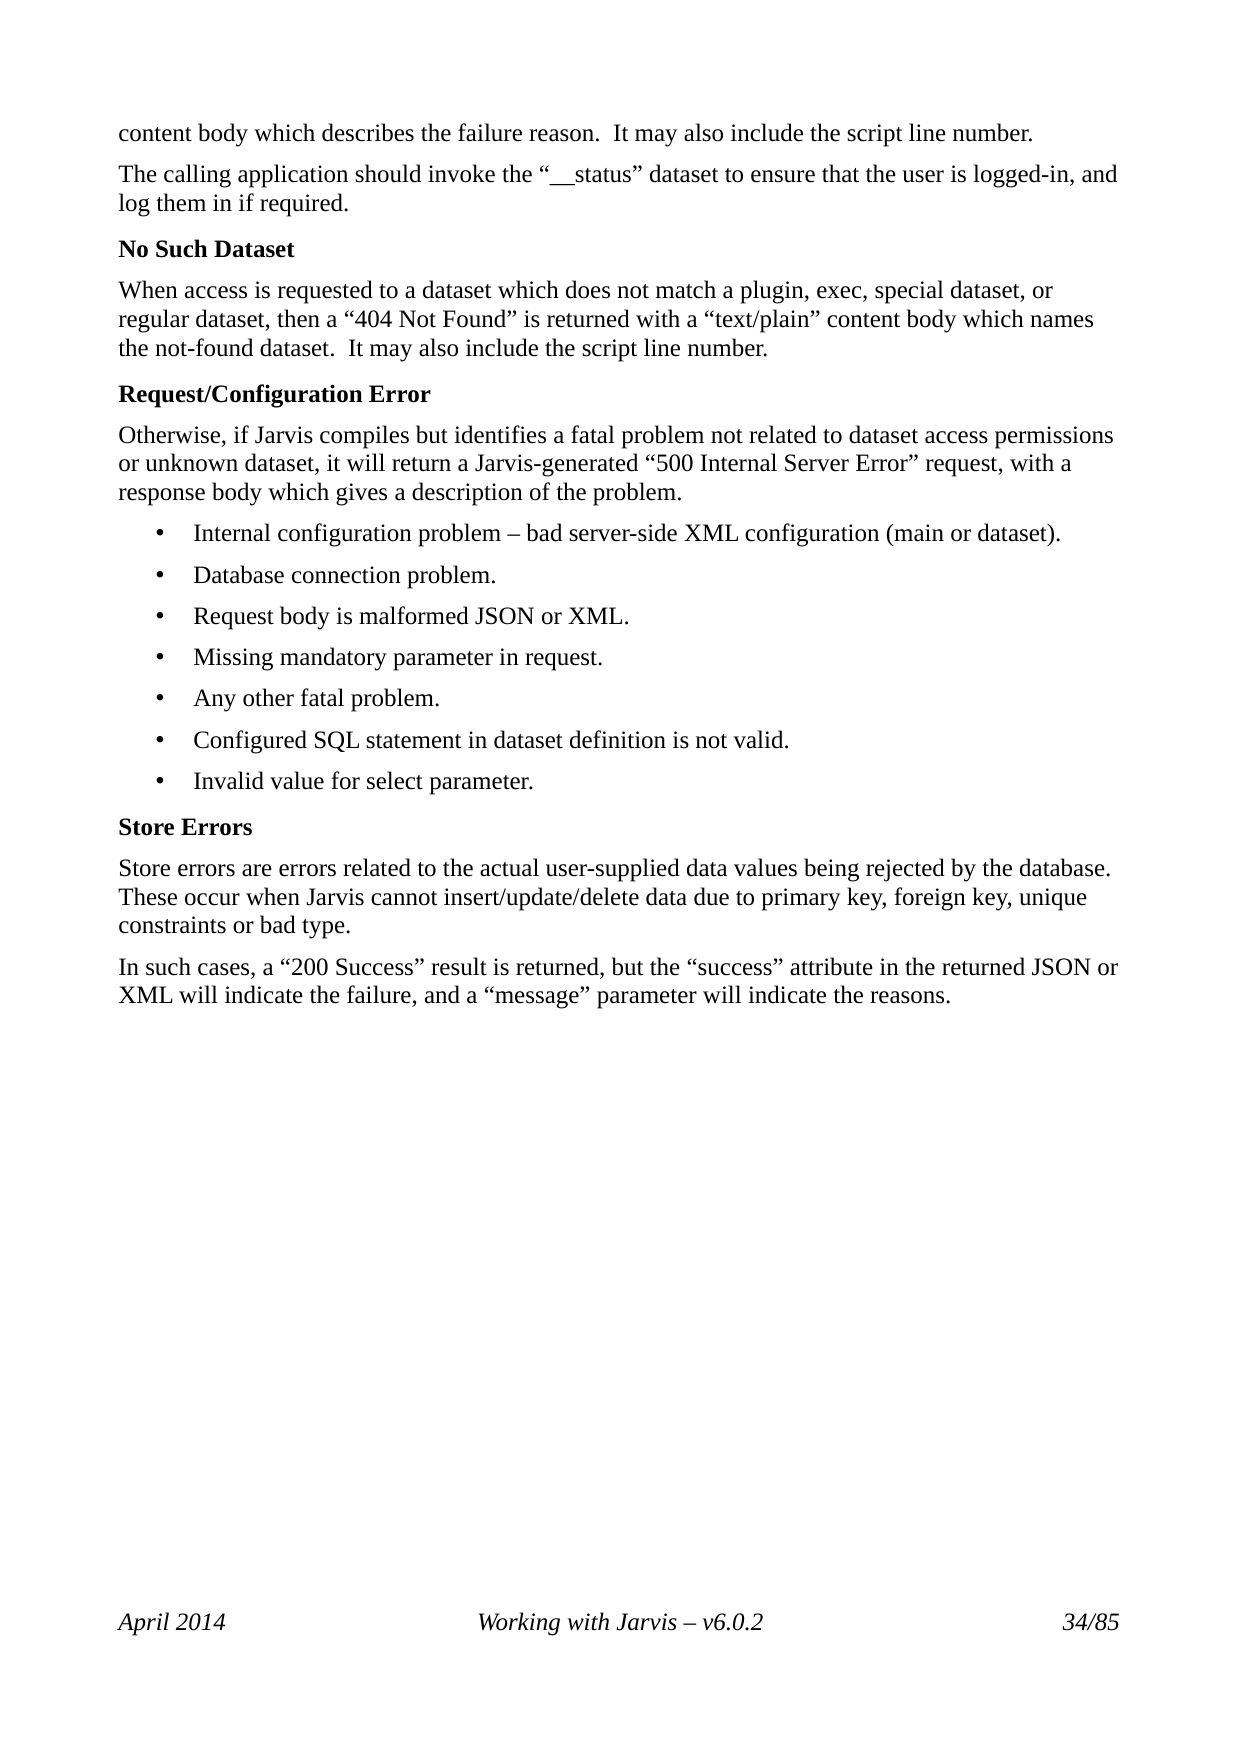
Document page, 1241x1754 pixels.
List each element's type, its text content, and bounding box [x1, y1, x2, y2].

subtitle Store Errors [118, 812, 1122, 841]
list Request body is malformed JSON or XML. [156, 601, 1122, 630]
subtitle No Such Dataset [118, 234, 1122, 263]
text When access is requested to a dataset which does not match a plugin, exec, special dataset, or regular dataset, then a “404 Not Found” is returned with a “text/plain” content body which names the not-found dataset. It may also include the script line number. [118, 275, 1122, 361]
list Configured SQL statement in dataset definition is not valid. [156, 725, 1122, 753]
list Internal configuration problem – bad server-side XML configuration (main or dataset). [156, 518, 1122, 547]
text Store errors are errors related to the actual user-supplied data values being rejected by the database. These occur when Jarvis cannot insert/update/delete data due to primary key, foreign key, unique constraints or bad type. [118, 853, 1122, 939]
text The calling application should invoke the “__status” dataset to ensure that the user is logged-in, and log them in if required. [118, 159, 1122, 217]
text In such cases, a “200 Success” result is returned, but the “success” attribute in the returned JSON or XML will indicate the failure, and a “message” parameter will indicate the reasons. [118, 952, 1122, 1009]
list Invalid value for select parameter. [156, 766, 1122, 795]
list Missing mandatory parameter in request. [156, 642, 1122, 671]
text Otherwise, if Jarvis compiles but identifies a fatal problem not related to dataset access permissions or unknown dataset, it will return a Jarvis-generated “500 Internal Server Error” request, with a response body which gives a description of the problem. [118, 420, 1122, 506]
subtitle Request/Configuration Error [118, 379, 1122, 407]
text content body which describes the failure reason. It may also include the script line number. [118, 118, 1122, 147]
list Database connection problem. [156, 560, 1122, 588]
list Any other fatal problem. [156, 683, 1122, 712]
